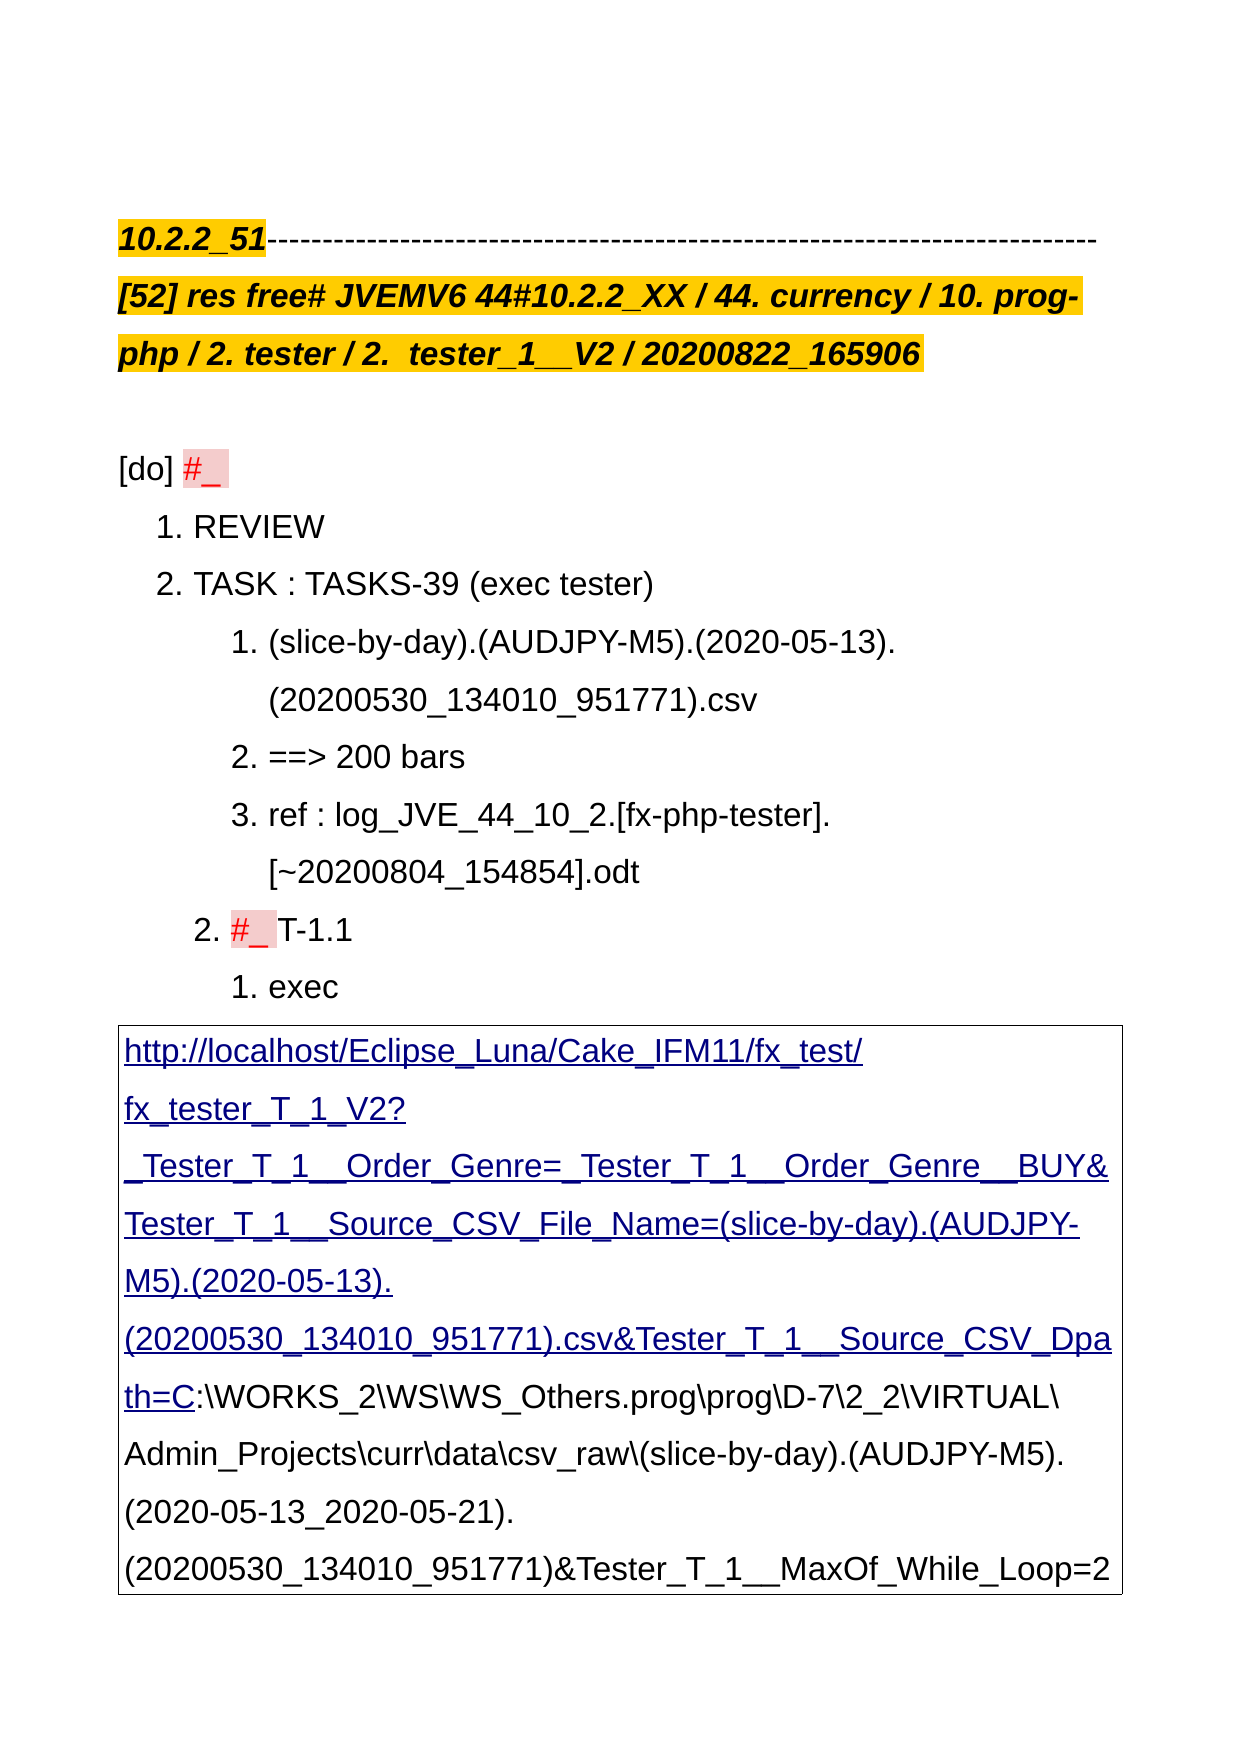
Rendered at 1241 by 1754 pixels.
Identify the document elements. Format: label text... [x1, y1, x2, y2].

list ==> 200 bars [231, 737, 1122, 776]
list TASK : TASKS-39 (exec tester) [156, 564, 1122, 603]
list (slice-by-day).(AUDJPY-M5).(2020-05-13).(20200530_134010_951771).csv [231, 622, 1122, 718]
text 10.2.2_51--------------------------------------------------------------------------- [118, 219, 1122, 257]
text [do] #_ [118, 449, 1122, 488]
list REVIEW [156, 507, 1122, 545]
text [52] res free# JVEMV6 44#10.2.2_XX / 44. currency / 10. prog-php / 2. tester / 2. tester_1__V2 / 20200822_165906 [118, 276, 1122, 372]
list #_ T-1.1 [193, 910, 1122, 948]
list exec [231, 968, 1122, 1006]
list ref : log_JVE_44_10_2.[fx-php-tester].[~20200804_154854].odt [231, 795, 1122, 891]
table_header http://localhost/Eclipse_Luna/Cake_IFM11/fx_test/fx_tester_T_1_V2?_Tester_T_1__Order_Genre=_Tester_T_1__Order_Genre__BUY&Tester_T_1__Source_CSV_File_Name=(slice-by-day).(AUDJPY-M5).(2020-05-13).(20200530_134010_951771).csv&Tester_T_1__Source_CSV_Dpath=C:\WORKS_2\WS\WS_Others.prog\prog\D-7\2_2\VIRTUAL\Admin_Projects\curr\data\csv_raw\(slice-by-day).(AUDJPY-M5).(2020-05-13_2020-05-21).(20200530_134010_951771)&Tester_T_1__MaxOf_While_Loop=2 [119, 1026, 1122, 1594]
